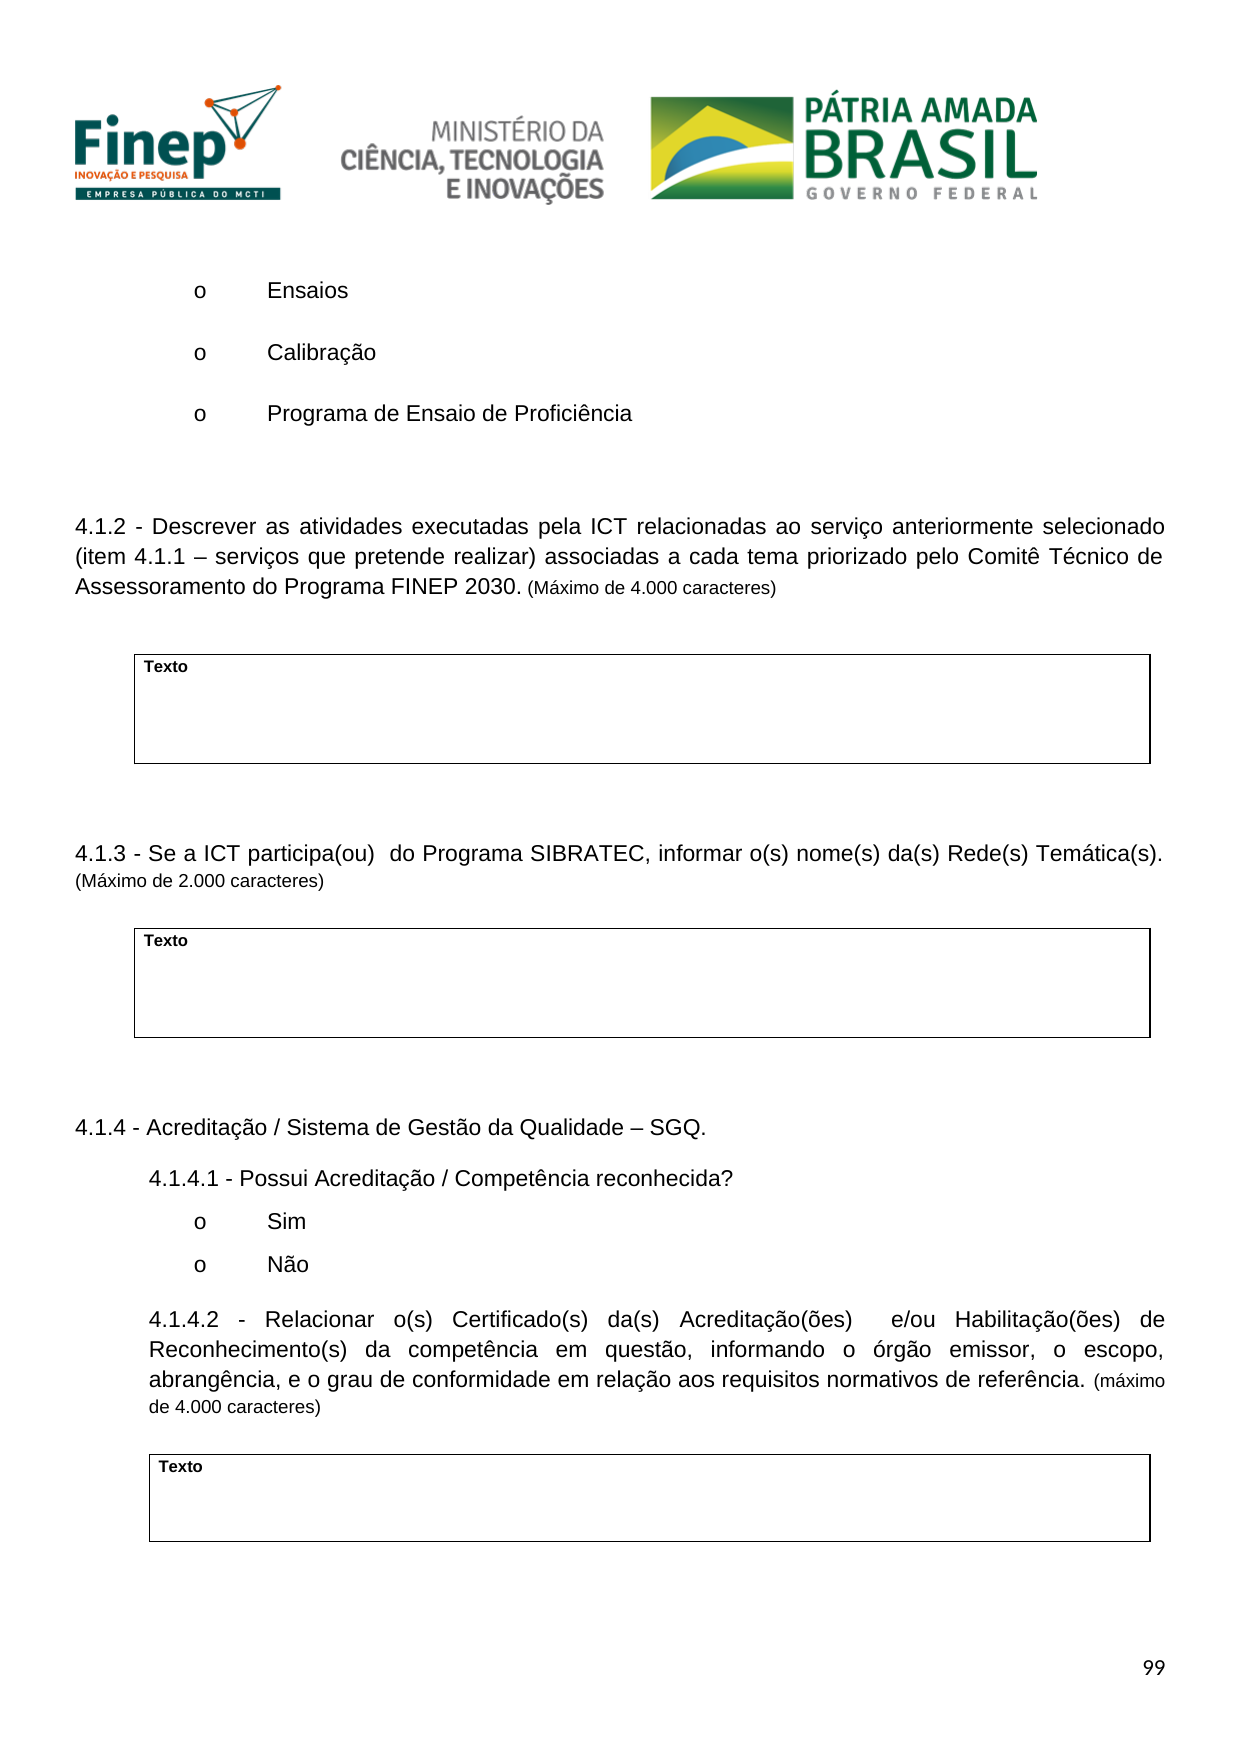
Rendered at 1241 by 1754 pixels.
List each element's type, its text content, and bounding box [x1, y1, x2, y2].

text 4.1.3 - Se a ICT participa(ou) do Programa SIBRATEC, informar o(s) nome(s) da(s) Rede(s) Temática(s). (Máximo de 2.000 caracteres) [75, 840, 1165, 891]
text 4.1.4 - Acreditação / Sistema de Gestão da Qualidade – SGQ. [75, 1114, 1165, 1141]
text 4.1.2 - Descrever as atividades executadas pela ICT relacionadas ao serviço anteriormente selecionado (item 4.1.1 – serviços que pretende realizar) associadas a cada tema priorizado pelo Comitê Técnico de Assessoramento do Programa FINEP 2030. (Máximo de 4.000 caracteres) [75, 513, 1165, 599]
list Programa de Ensaio de Proficiência [193, 400, 1165, 428]
text 4.1.4.1 - Possui Acreditação / Competência reconhecida? [149, 1165, 1165, 1192]
list Calibração [193, 338, 1165, 367]
text 4.1.4.2 - Relacionar o(s) Certificado(s) da(s) Acreditação(ões) e/ou Habilitação(ões) de Reconhecimento(s) da competência em questão, informando o órgão emissor, o escopo, abrangência, e o grau de conformidade em relação aos requisitos normativos de referência. (máximo de 4.000 caracteres) [149, 1306, 1165, 1417]
list Ensaios [193, 276, 1165, 305]
list Sim [193, 1208, 1165, 1236]
text Texto [135, 655, 1149, 676]
list Não [193, 1251, 1165, 1279]
text Texto [135, 929, 1149, 950]
text Texto [150, 1455, 1149, 1476]
